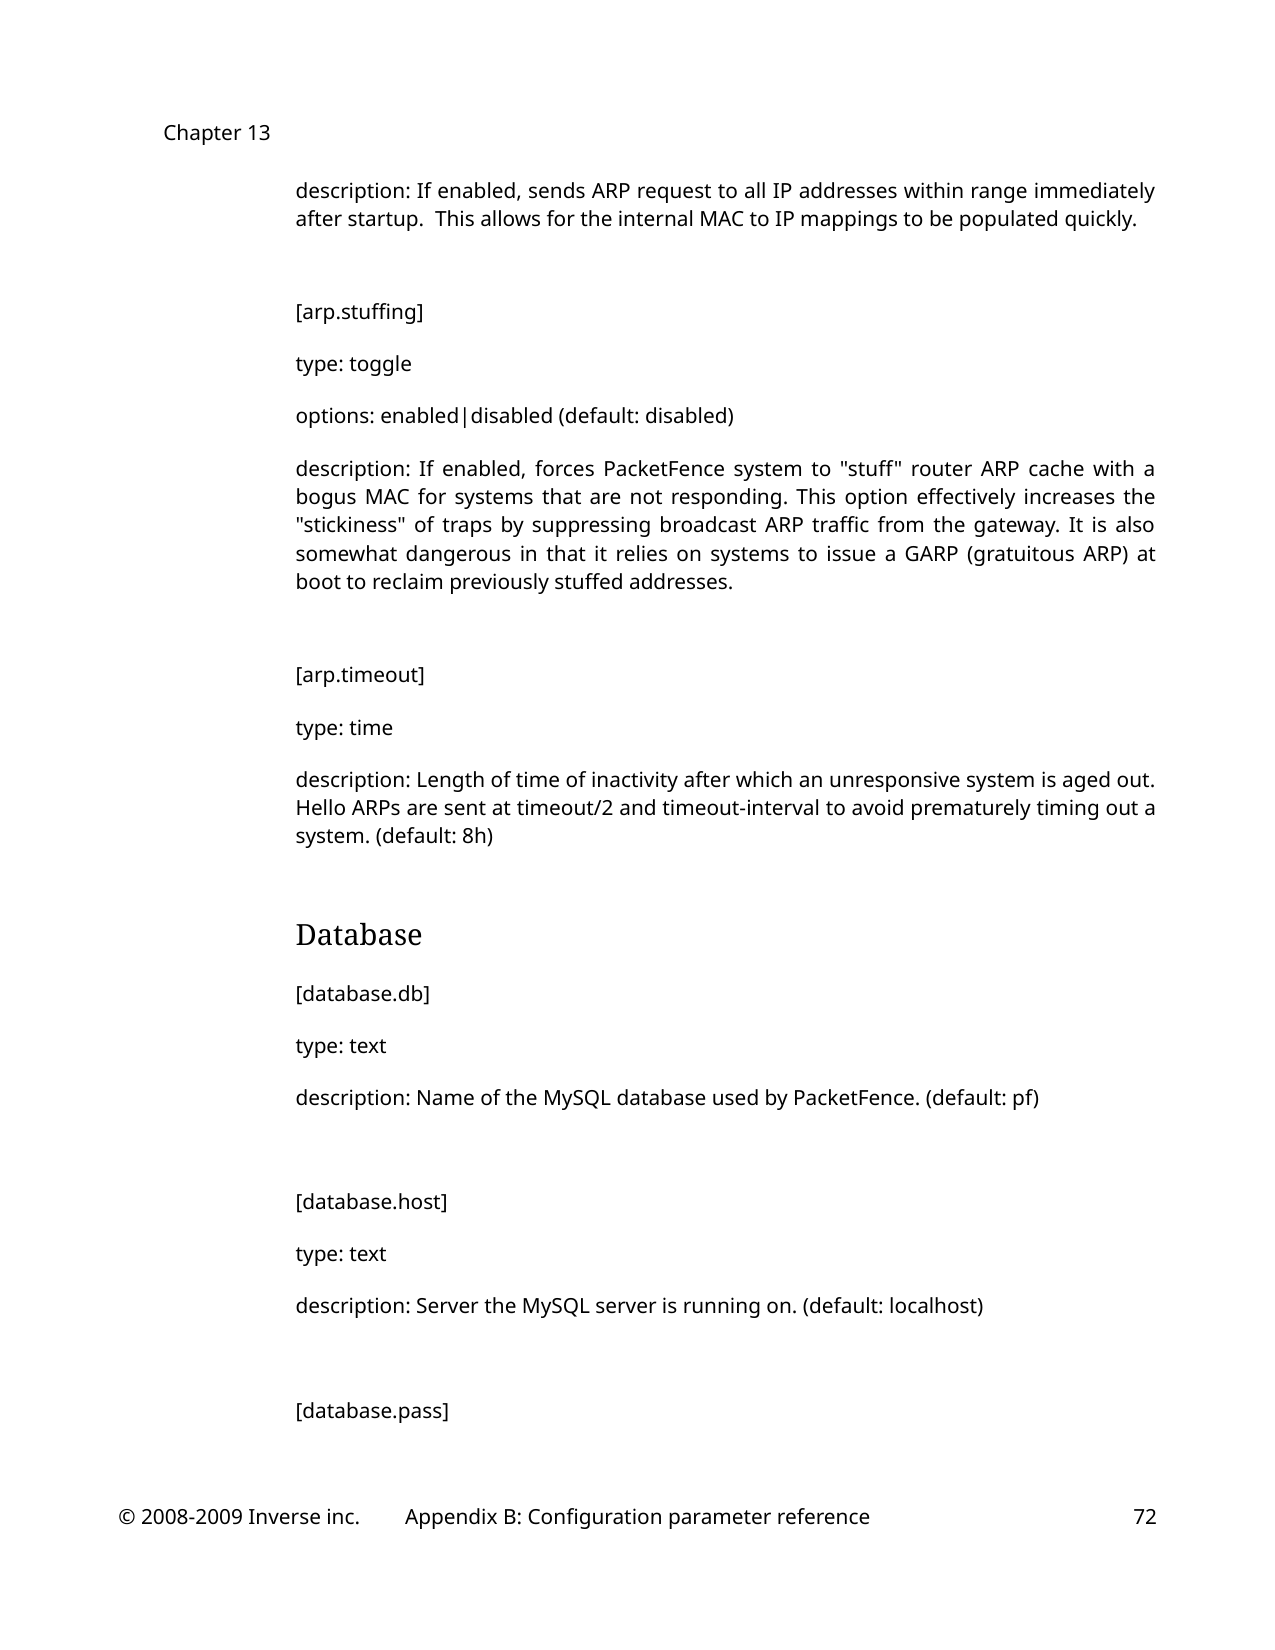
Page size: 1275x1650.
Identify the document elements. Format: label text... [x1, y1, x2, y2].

text [database.db] [295, 979, 1157, 1007]
text type: time [295, 713, 1157, 741]
text type: toggle [295, 349, 1157, 378]
text [database.host] [295, 1187, 1157, 1216]
text type: text [295, 1239, 1157, 1268]
text description: Length of time of inactivity after which an unresponsive system is aged out. Hello ARPs are sent at timeout/2 and timeout-interval to avoid prematurely timing out a system. (default: 8h) [295, 765, 1157, 850]
text options: enabled|disabled (default: disabled) [295, 402, 1157, 430]
text description: Name of the MySQL database used by PacketFence. (default: pf) [295, 1083, 1157, 1112]
text [arp.timeout] [295, 661, 1157, 689]
text description: Server the MySQL server is running on. (default: localhost) [295, 1292, 1157, 1320]
text [database.pass] [295, 1396, 1157, 1424]
subtitle Database [295, 914, 1157, 954]
text description: If enabled, forces PacketFence system to "stuff" router ARP cache with a bogus MAC for systems that are not responding. This option effectively increases the "stickiness" of traps by suppressing broadcast ARP traffic from the gateway. It is also somewhat dangerous in that it relies on systems to issue a GARP (gratuitous ARP) at boot to reclaim previously stuffed addresses. [295, 454, 1157, 596]
text [arp.stuffing] [295, 297, 1157, 326]
text description: If enabled, sends ARP request to all IP addresses within range immediately after startup. This allows for the internal MAC to IP mappings to be populated quickly. [295, 176, 1157, 233]
text type: text [295, 1031, 1157, 1059]
